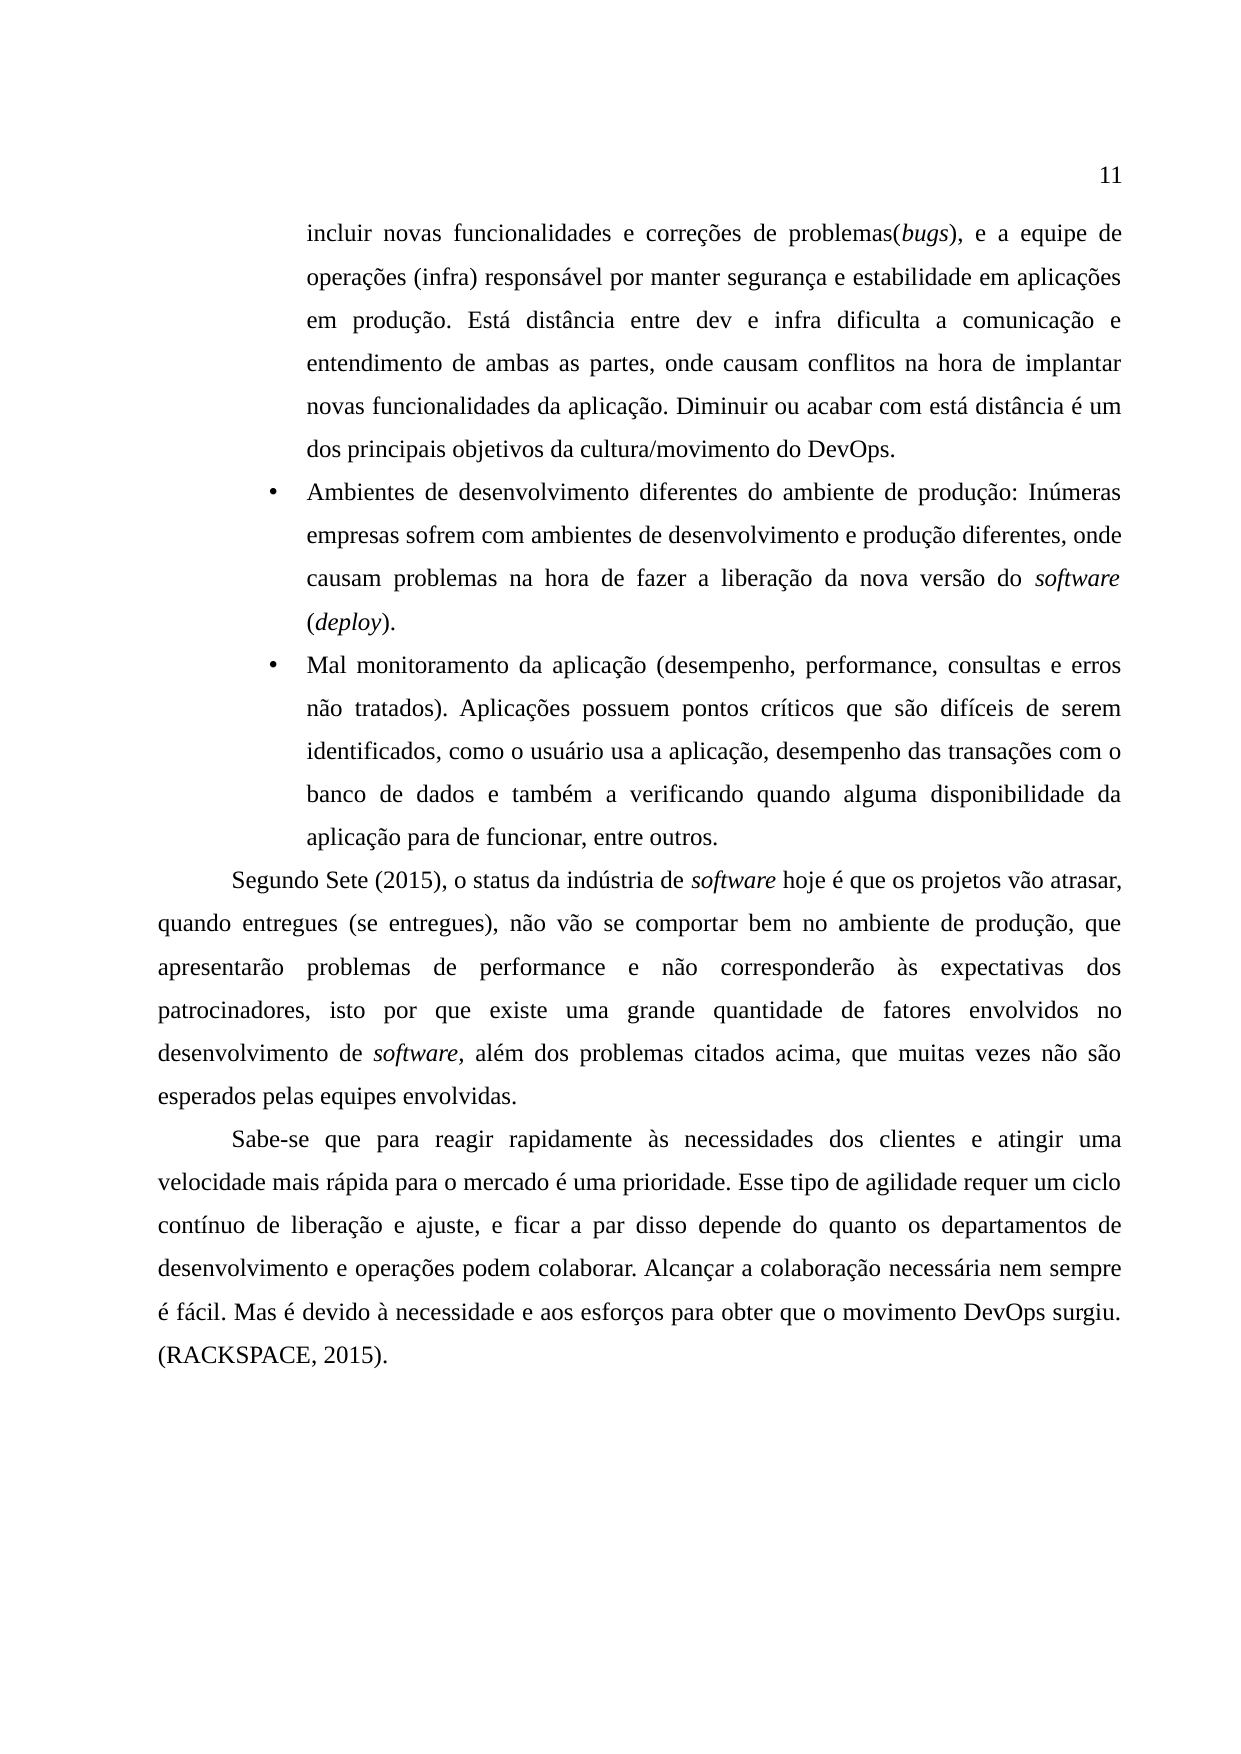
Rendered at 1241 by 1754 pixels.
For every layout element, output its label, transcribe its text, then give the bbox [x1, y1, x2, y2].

text Segundo Sete (2015), o status da indústria de software hoje é que os projetos vão atrasar, quando entregues (se entregues), não vão se comportar bem no ambiente de produção, que apresentarão problemas de performance e não corresponderão às expectativas dos patrocinadores, isto por que existe uma grande quantidade de fatores envolvidos no desenvolvimento de software, além dos problemas citados acima, que muitas vezes não são esperados pelas equipes envolvidas. [158, 865, 1122, 1110]
list Mal monitoramento da aplicação (desempenho, performance, consultas e erros não tratados). Aplicações possuem pontos críticos que são difíceis de serem identificados, como o usuário usa a aplicação, desempenho das transações com o banco de dados e também a verificando quando alguma disponibilidade da aplicação para de funcionar, entre outros. [269, 650, 1122, 851]
list incluir novas funcionalidades e correções de problemas(bugs), e a equipe de operações (infra) responsável por manter segurança e estabilidade em aplicações em produção. Está distância entre dev e infra dificulta a comunicação e entendimento de ambas as partes, onde causam conflitos na hora de implantar novas funcionalidades da aplicação. Diminuir ou acabar com está distância é um dos principais objetivos da cultura/movimento do DevOps. [269, 218, 1122, 463]
list Ambientes de desenvolvimento diferentes do ambiente de produção: Inúmeras empresas sofrem com ambientes de desenvolvimento e produção diferentes, onde causam problemas na hora de fazer a liberação da nova versão do software (deploy). [269, 477, 1122, 635]
text Sabe-se que para reagir rapidamente às necessidades dos clientes e atingir uma velocidade mais rápida para o mercado é uma prioridade. Esse tipo de agilidade requer um ciclo contínuo de liberação e ajuste, e ficar a par disso depende do quanto os departamentos de desenvolvimento e operações podem colaborar. Alcançar a colaboração necessária nem sempre é fácil. Mas é devido à necessidade e aos esforços para obter que o movimento DevOps surgiu. (RACKSPACE, 2015). [158, 1124, 1122, 1368]
